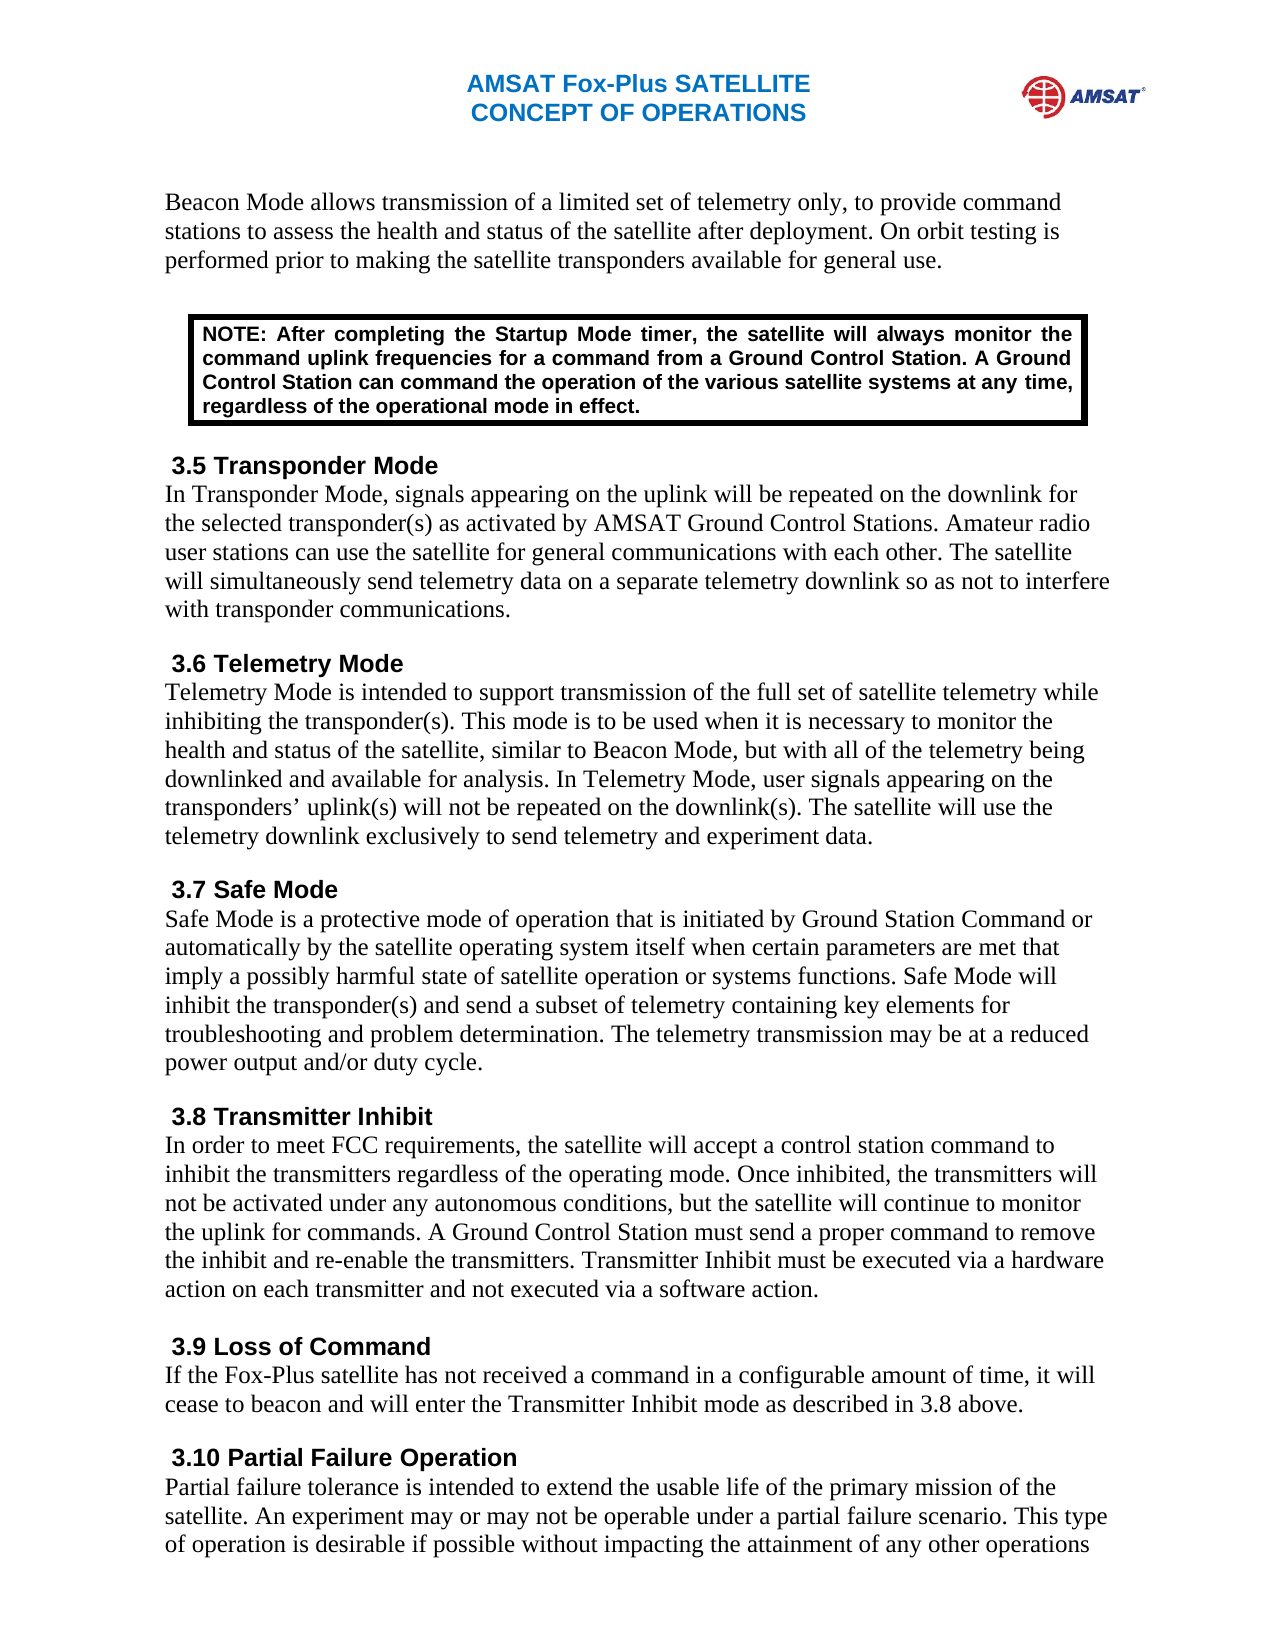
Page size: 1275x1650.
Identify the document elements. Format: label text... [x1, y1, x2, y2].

text Safe Mode is a protective mode of operation that is initiated by Ground Station Command or automatically by the satellite operating system itself when certain parameters are met that imply a possibly harmful state of satellite operation or systems functions. Safe Mode will inhibit the transponder(s) and send a subset of telemetry containing key elements for troubleshooting and problem determination. The telemetry transmission may be at a reduced power output and/or duty cycle. [164, 904, 1112, 1076]
text Telemetry Mode is intended to support transmission of the full set of satellite telemetry while inhibiting the transponder(s). This mode is to be used when it is necessary to monitor the health and status of the satellite, similar to Beacon Mode, but with all of the telemetry being downlinked and available for analysis. In Telemetry Mode, user signals appearing on the transponders’ uplink(s) will not be repeated on the downlink(s). The satellite will use the telemetry downlink exclusively to send telemetry and experiment data. [164, 677, 1112, 850]
text Partial failure tolerance is intended to extend the usable life of the primary mission of the satellite. An experiment may or may not be operable under a partial failure scenario. This type of operation is desirable if possible without impacting the attainment of any other operations [164, 1472, 1112, 1558]
subtitle Transponder Mode [164, 451, 1112, 479]
text In Transponder Mode, signals appearing on the uplink will be repeated on the downlink for the selected transponder(s) as activated by AMSAT Ground Control Stations. Amateur radio user stations can use the satellite for general communications with each other. The satellite will simultaneously send telemetry data on a separate telemetry downlink so as not to interfere with transponder communications. [164, 479, 1112, 623]
text In order to meet FCC requirements, the satellite will accept a control station command to inhibit the transmitters regardless of the operating mode. Once inhibited, the transmitters will not be activated under any autonomous conditions, but the satellite will continue to monitor the uplink for commands. A Ground Control Station must send a proper command to remove the inhibit and re-enable the transmitters. Transmitter Inhibit must be executed via a hardware action on each transmitter and not executed via a software action. [164, 1130, 1112, 1303]
subtitle Safe Mode [164, 875, 1112, 904]
subtitle Loss of Command [164, 1332, 1112, 1360]
text If the Fox-Plus satellite has not received a command in a configurable amount of time, it will cease to beacon and will enter the Transmitter Inhibit mode as described in 3.8 above. [164, 1360, 1112, 1418]
text NOTE: After completing the Startup Mode timer, the satellite will always monitor the command uplink frequencies for a command from a Ground Control Station. A Ground Control Station can command the operation of the various satellite systems at any time, regardless of the operational mode in effect. [194, 320, 1081, 420]
subtitle Partial Failure Operation [164, 1443, 1112, 1472]
picture [1020, 73, 1170, 119]
text Beacon Mode allows transmission of a limited set of telemetry only, to provide command stations to assess the health and status of the satellite after deployment. On orbit testing is performed prior to making the satellite transponders available for general use. [164, 187, 1112, 273]
subtitle Transmitter Inhibit [164, 1102, 1112, 1130]
subtitle Telemetry Mode [164, 649, 1112, 677]
